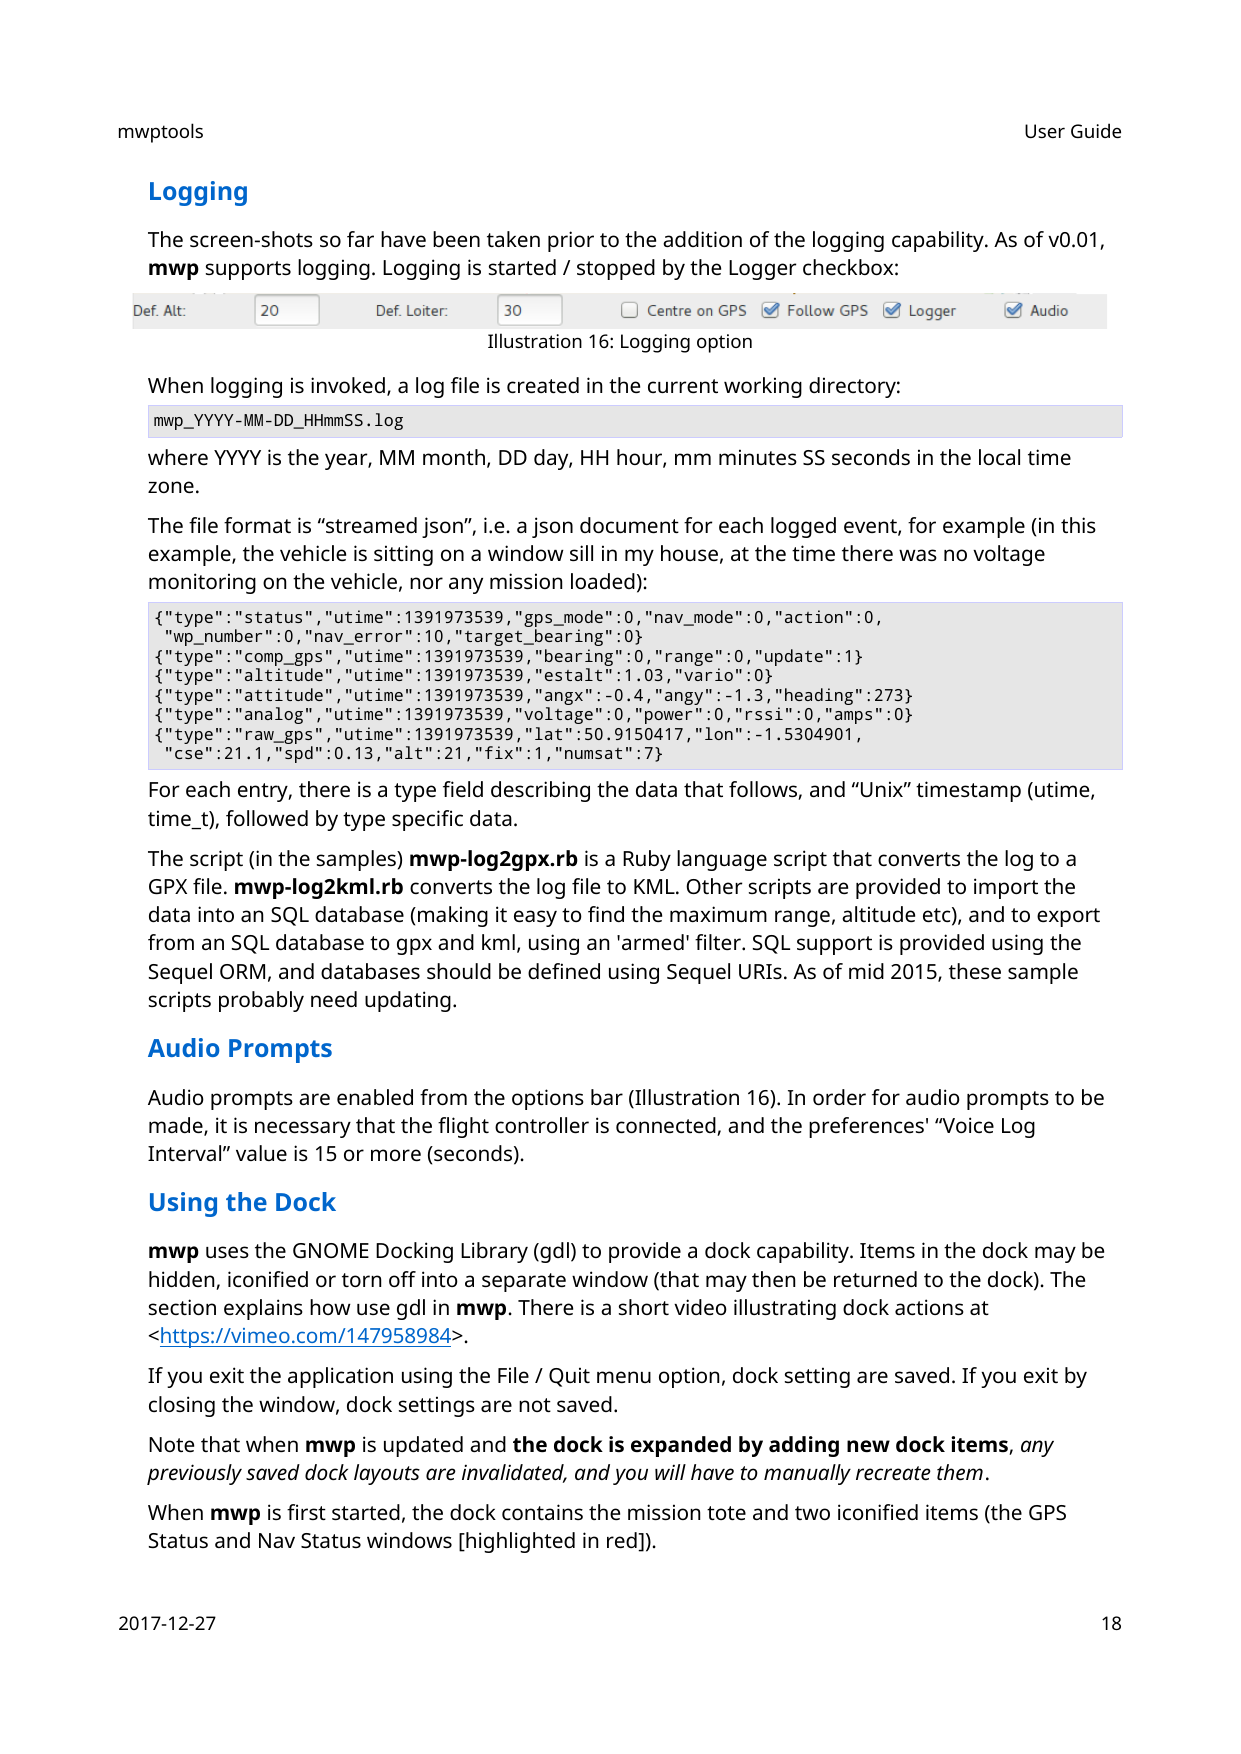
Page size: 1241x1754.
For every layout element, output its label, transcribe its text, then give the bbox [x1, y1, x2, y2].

subtitle Audio Prompts [148, 1031, 1122, 1065]
text The script (in the samples) mwp-log2gpx.rb is a Ruby language script that converts the log to a GPX file. mwp-log2kml.rb converts the log file to KML. Other scripts are provided to import the data into an SQL database (making it easy to find the maximum range, altitude etc), and to export from an SQL database to gpx and kml, using an 'armed' filter. SQL support is provided using the Sequel ORM, and databases should be defined using Sequel URIs. As of mid 2015, these sample scripts probably need updating. [148, 844, 1122, 1013]
text Illustration 16: Logging option [133, 329, 1107, 354]
text The file format is “streamed json”, i.e. a json document for each logged event, for example (in this example, the vehicle is sitting on a window sill in my house, at the time there was no voltage monitoring on the vehicle, nor any mission loaded): [148, 511, 1122, 596]
text mwp uses the GNOME Docking Library (gdl) to provide a dock capability. Items in the dock may be hidden, iconified or torn off into a separate window (that may then be returned to the dock). The section explains how use gdl in mwp. There is a short video illustrating dock actions at <https://vimeo.com/147958984>. [148, 1237, 1122, 1349]
subtitle Using the Dock [148, 1185, 1122, 1219]
text The screen-shots so far have been taken prior to the addition of the logging capability. As of v0.01, mwp supports logging. Logging is started / stopped by the Logger checkbox: [148, 225, 1122, 281]
text When mwp is first started, the dock contains the mission tote and two iconified items (the GPS Status and Nav Status windows [highlighted in red]). [148, 1498, 1122, 1554]
text Audio prompts are enabled from the options bar (Illustration 16). In order for audio prompts to be made, it is necessary that the flight controller is connected, and the preferences' “Voice Log Interval” value is 15 or more (seconds). [148, 1083, 1122, 1167]
text For each entry, there is a type field describing the data that follows, and “Unix” timestamp (utime, time_t), followed by type specific data. [148, 776, 1122, 832]
text {"type":"status","utime":1391973539,"gps_mode":0,"nav_mode":0,"action":0, [149, 603, 1122, 621]
text If you exit the application using the File / Quit menu option, dock setting are saved. If you exit by closing the window, dock settings are not saved. [148, 1361, 1122, 1418]
text When logging is invoked, a log file is created in the current working directory: [148, 293, 1122, 399]
text {"type":"analog","utime":1391973539,"voltage":0,"power":0,"rssi":0,"amps":0} [149, 699, 1122, 718]
text {"type":"comp_gps","utime":1391973539,"bearing":0,"range":0,"update":1} [149, 641, 1122, 660]
text "cse":21.1,"spd":0.13,"alt":21,"fix":1,"numsat":7} [149, 738, 1122, 769]
text {"type":"altitude","utime":1391973539,"estalt":1.03,"vario":0} [149, 660, 1122, 679]
text "wp_number":0,"nav_error":10,"target_bearing":0} [149, 621, 1122, 641]
text Note that when mwp is updated and the dock is expanded by adding new dock items, any previously saved dock layouts are invalidated, and you will have to manually recreate them. [148, 1430, 1122, 1486]
text {"type":"attitude","utime":1391973539,"angx":-0.4,"angy":-1.3,"heading":273} [149, 679, 1122, 699]
picture [132, 293, 1108, 329]
subtitle Logging [148, 173, 1122, 207]
text {"type":"raw_gps","utime":1391973539,"lat":50.9150417,"lon":-1.5304901, [149, 718, 1122, 738]
text mwp_YYYY-MM-DD_HHmmSS.log [149, 406, 1122, 437]
text where YYYY is the year, MM month, DD day, HH hour, mm minutes SS seconds in the local time zone. [148, 443, 1122, 499]
